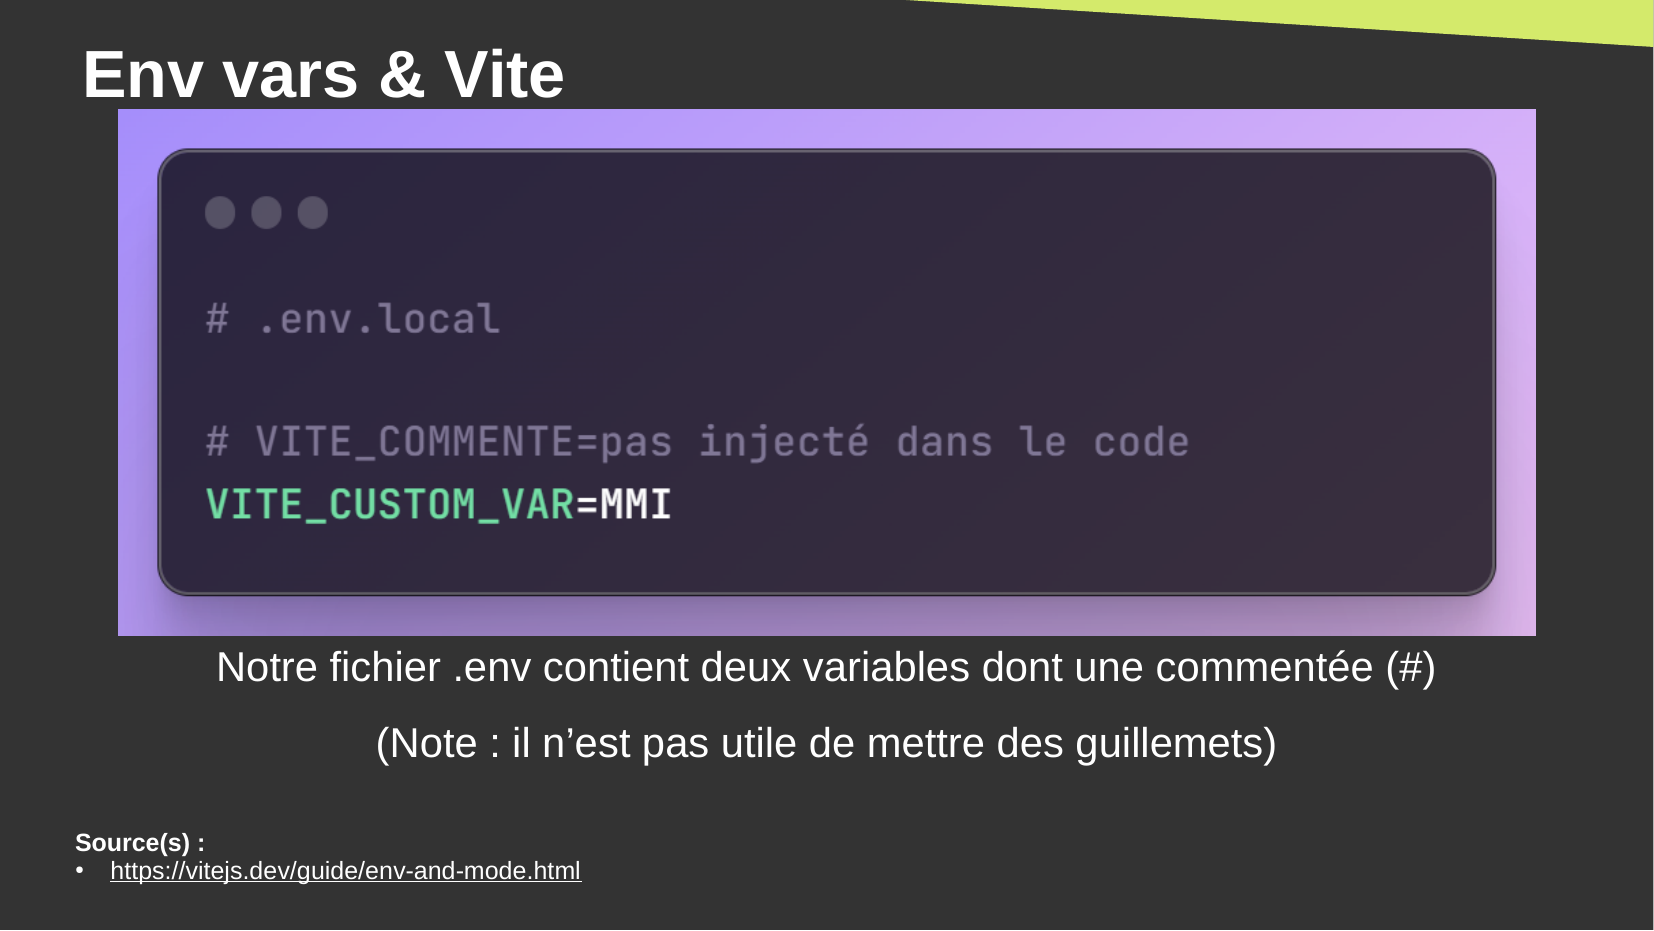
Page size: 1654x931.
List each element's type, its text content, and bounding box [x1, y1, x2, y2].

text_box [906, 0, 1654, 47]
picture [118, 109, 1536, 636]
text_box Source(s) : https://vitejs.dev/guide/env-and-mode.html [60, 821, 1546, 931]
list Notre fichier .env contient deux variables dont une commentée (#) (Note : il n’est pas utile de mettre des guillemets) [64, 643, 1589, 815]
title Env vars & Vite [82, 37, 1571, 115]
